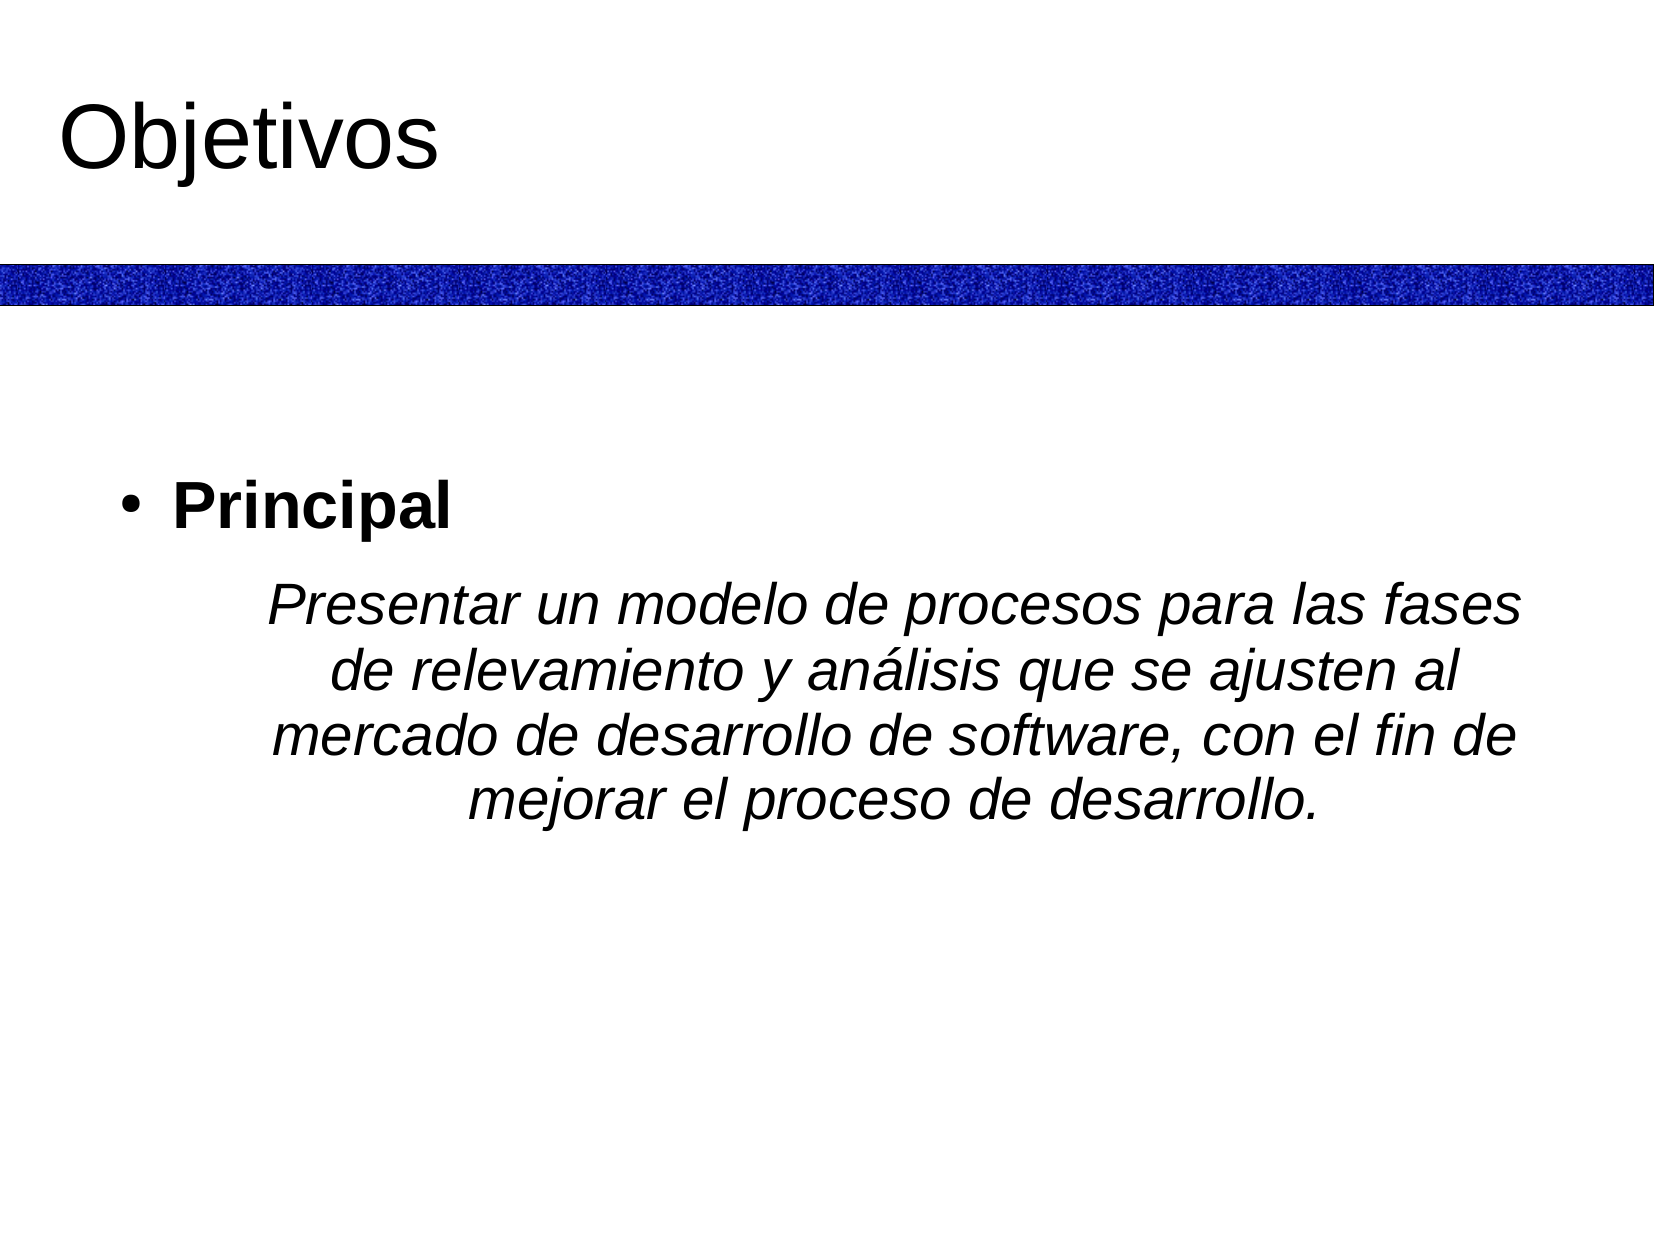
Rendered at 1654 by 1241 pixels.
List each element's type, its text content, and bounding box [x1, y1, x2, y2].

title Objetivos [58, 14, 1595, 260]
list Principal Presentar un modelo de procesos para las fases de relevamiento y análisis que se ajusten al mercado de desarrollo de software, con el fin de mejorar el proceso de desarrollo. [101, 363, 1549, 1145]
picture [0, 265, 1653, 305]
